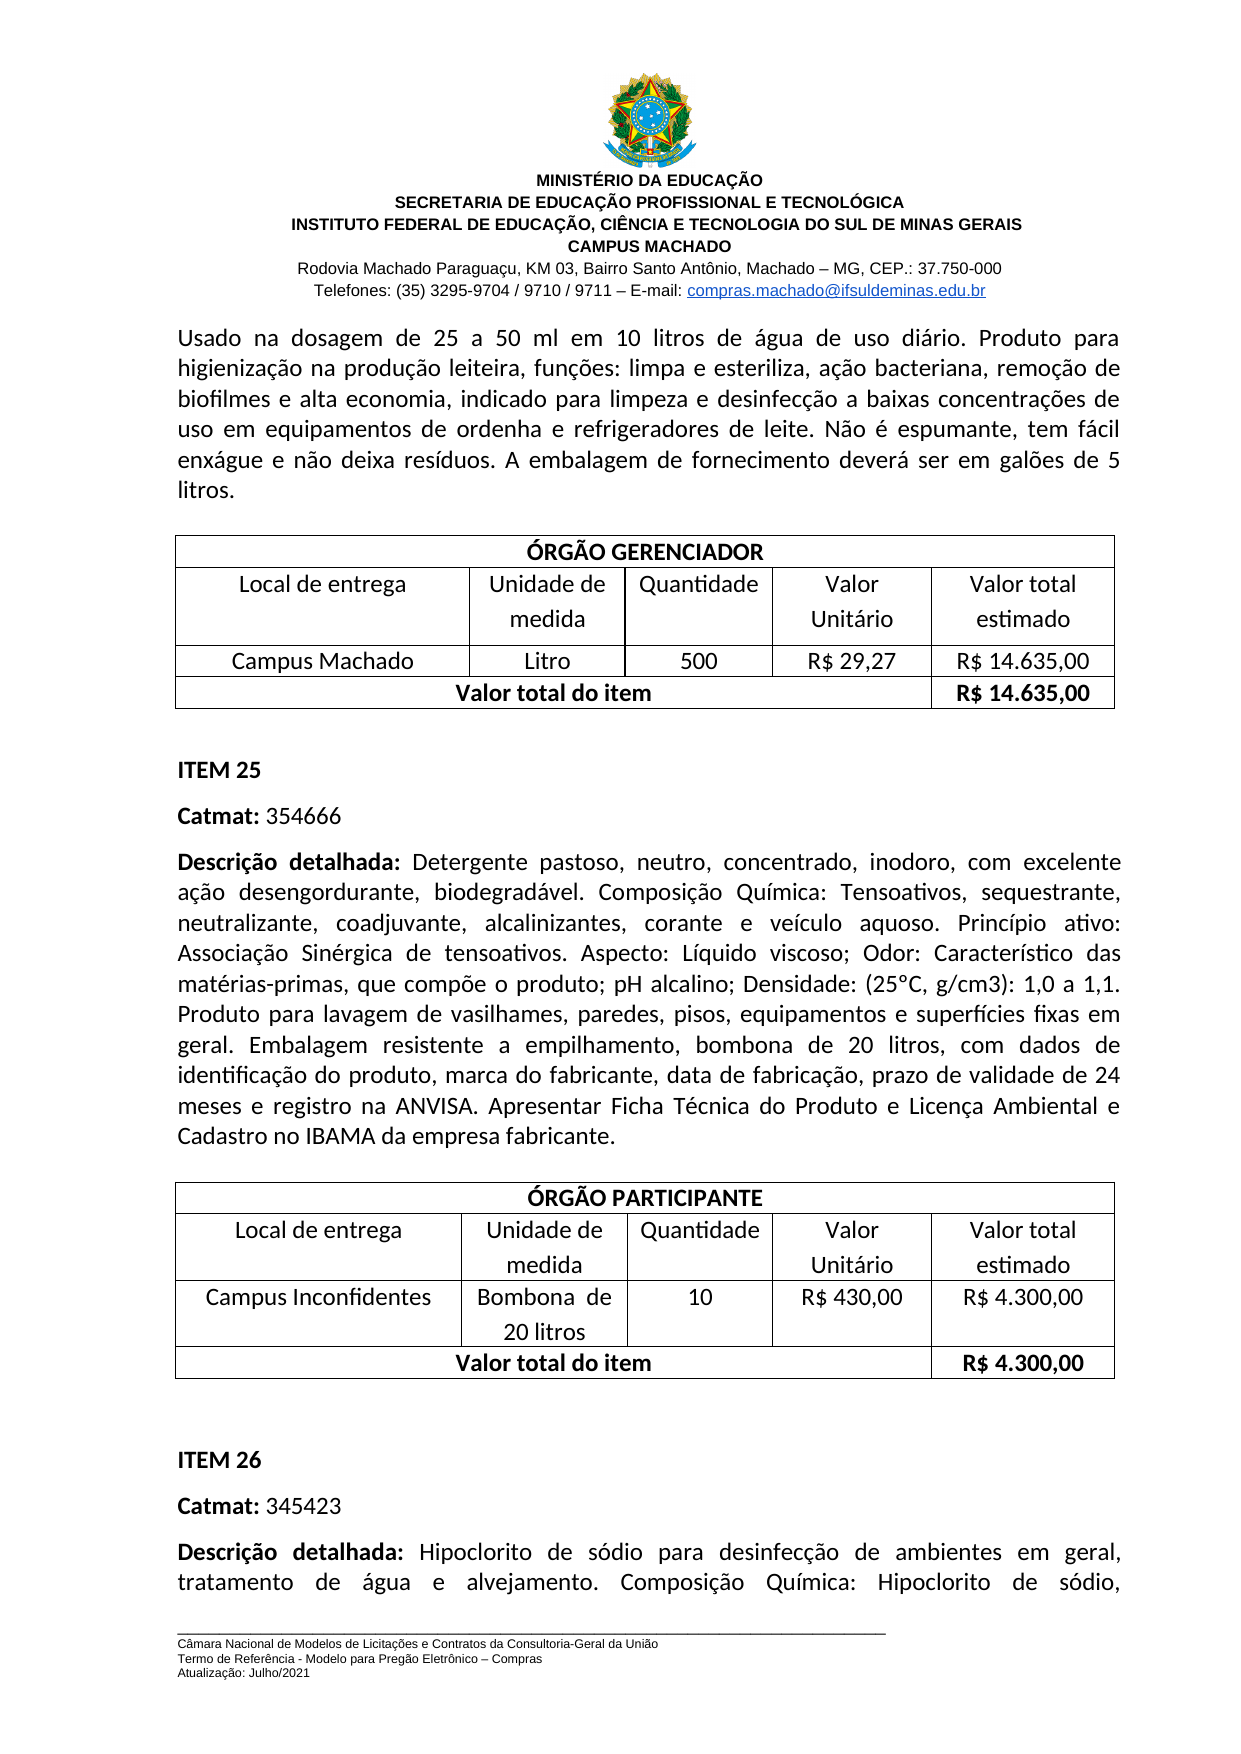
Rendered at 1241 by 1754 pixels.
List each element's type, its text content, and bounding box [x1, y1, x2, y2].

table_cell R$ 14.635,00 [932, 677, 1114, 708]
table_cell Campus Inconfidentes [176, 1281, 461, 1346]
table_cell R$ 14.635,00 [932, 646, 1114, 676]
text Catmat: 354666 [177, 800, 1122, 831]
picture [669, 149, 680, 155]
table_cell Campus Machado [176, 646, 469, 676]
table_header ÓRGÃO PARTICIPANTE [176, 1183, 1114, 1213]
table_cell Local de entrega [176, 1214, 461, 1280]
table_cell Valor total estimado [932, 568, 1114, 644]
text Descrição detalhada: Hipoclorito de sódio para desinfecção de ambientes em geral, tratamento de água e alvejamento. Composição Química: Hipoclorito de sódio, [177, 1536, 1122, 1597]
table_cell Valor total estimado [932, 1214, 1114, 1280]
table_cell Litro [470, 646, 624, 676]
table_cell Valor Unitário [773, 568, 931, 644]
table_cell Quantidade [628, 1214, 772, 1280]
table_cell R$ 430,00 [773, 1281, 931, 1346]
table_cell R$ 4.300,00 [932, 1347, 1114, 1378]
picture [643, 163, 658, 168]
picture [603, 73, 697, 168]
table_cell 500 [626, 646, 772, 676]
table_header ÓRGÃO GERENCIADOR [176, 536, 1114, 567]
text ITEM 25 [177, 754, 1122, 785]
text ITEM 26 [177, 1444, 1122, 1475]
table_cell Unidade de medida [470, 568, 624, 644]
table_cell Local de entrega [176, 568, 469, 644]
table_cell Valor total do item [176, 677, 931, 708]
text Descrição detalhada: Detergente pastoso, neutro, concentrado, inodoro, com excelente ação desengordurante, biodegradável. Composição Química: Tensoativos, sequestrante, neutralizante, coadjuvante, alcalinizantes, corante e veículo aquoso. Princípio ativo: Associação Sinérgica de tensoativos. Aspecto: Líquido viscoso; Odor: Característico das matérias-primas, que compõe o produto; pH alcalino; Densidade: (25ºC, g/cm3): 1,0 a 1,1. Produto para lavagem de vasilhames, paredes, pisos, equipamentos e superfícies fixas em geral. Embalagem resistente a empilhamento, bombona de 20 litros, com dados de identificação do produto, marca do fabricante, data de fabricação, prazo de validade de 24 meses e registro na ANVISA. Apresentar Ficha Técnica do Produto e Licença Ambiental e Cadastro no IBAMA da empresa fabricante. [177, 846, 1122, 1151]
text Catmat: 345423 [177, 1490, 1122, 1521]
text Usado na dosagem de 25 a 50 ml em 10 litros de água de uso diário. Produto para higienização na produção leiteira, funções: limpa e esteriliza, ação bacteriana, remoção de biofilmes e alta economia, indicado para limpeza e desinfecção a baixas concentrações de uso em equipamentos de ordenha e refrigeradores de leite. Não é espumante, tem fácil enxágue e não deixa resíduos. A embalagem de fornecimento deverá ser em galões de 5 litros. [177, 322, 1122, 505]
table_cell R$ 29,27 [773, 646, 931, 676]
table_cell R$ 4.300,00 [932, 1281, 1114, 1346]
table_cell Quantidade [626, 568, 772, 644]
table_cell Unidade de medida [462, 1214, 627, 1280]
table_cell Bombona de 20 litros [462, 1281, 627, 1346]
table_cell 10 [628, 1281, 772, 1346]
table_cell Valor Unitário [773, 1214, 931, 1280]
table_cell Valor total do item [176, 1347, 931, 1378]
